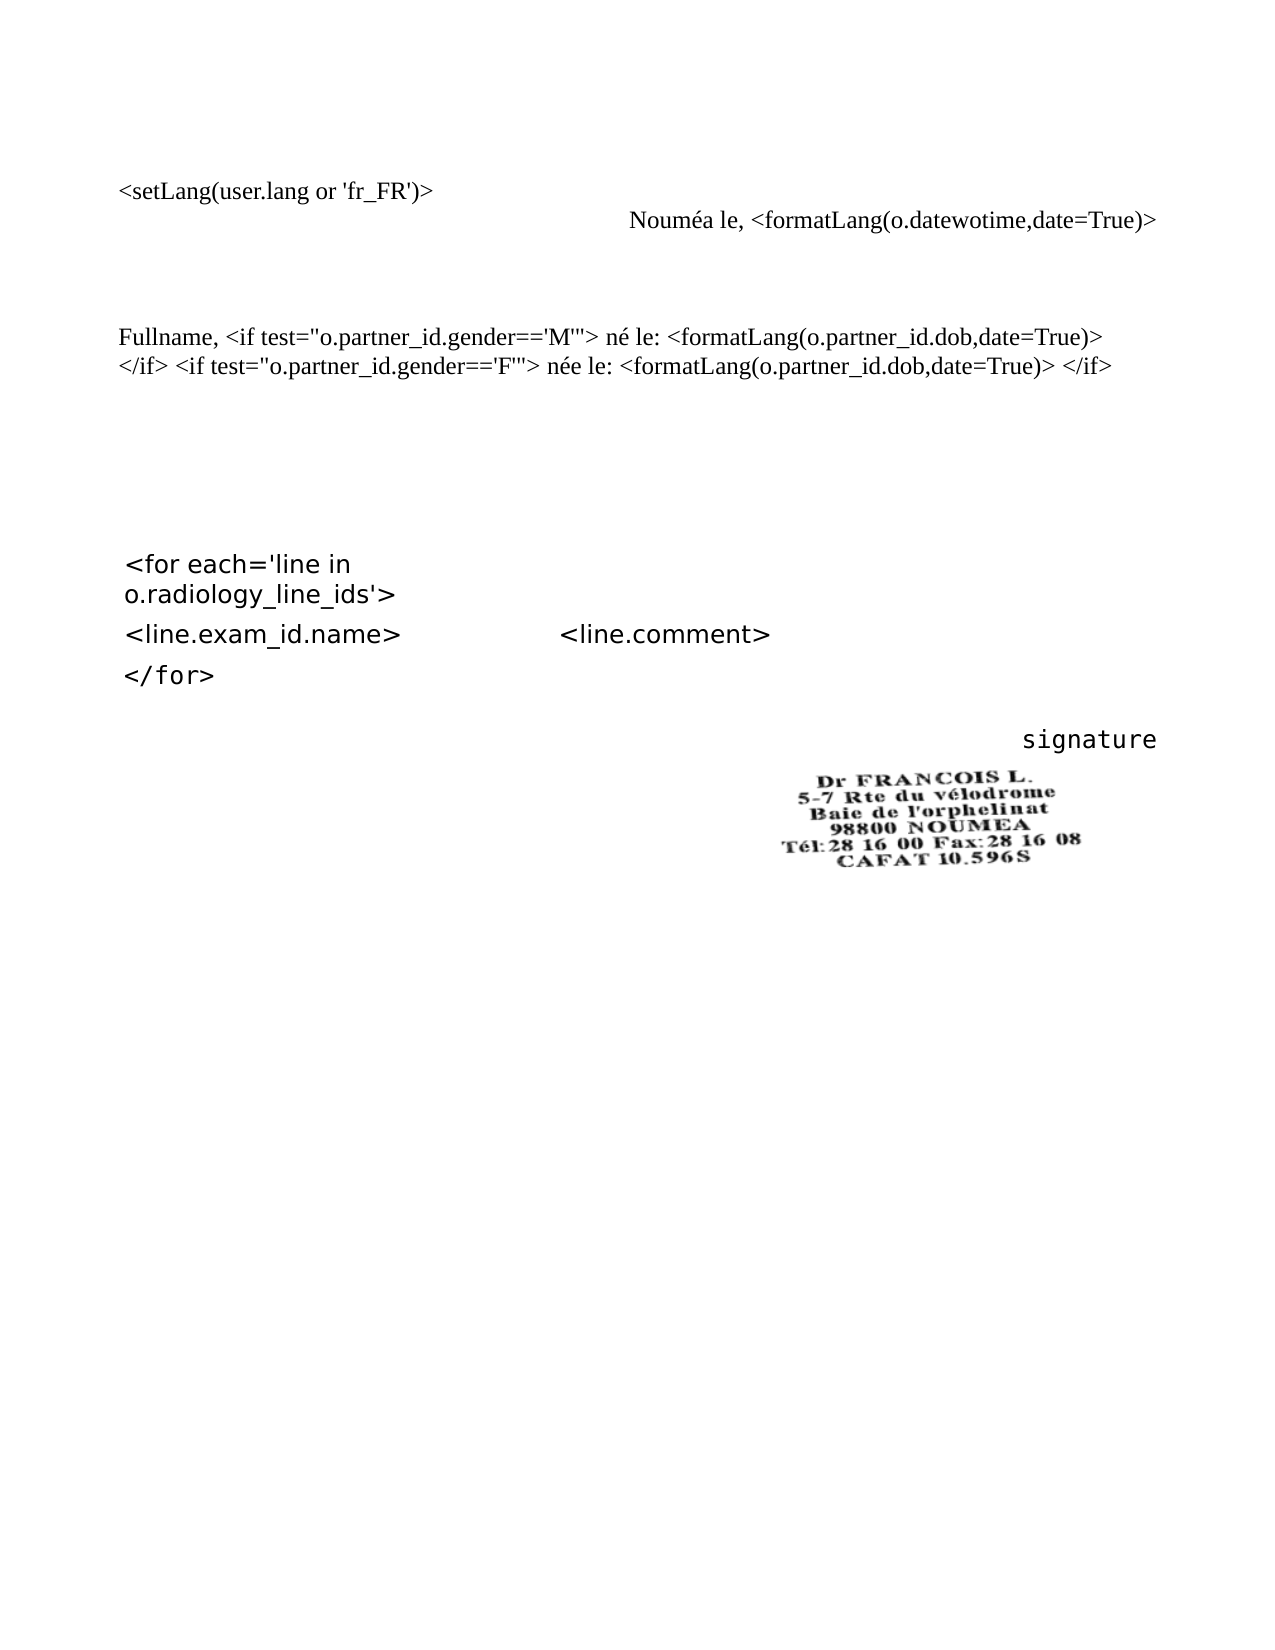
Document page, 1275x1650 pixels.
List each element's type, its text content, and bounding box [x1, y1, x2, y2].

text Fullname, <if test="o.partner_id.gender=='M'"> né le: <formatLang(o.partner_id.dob,date=True)> </if> <if test="o.partner_id.gender=='F'"> née le: <formatLang(o.partner_id.dob,date=True)> </if> [118, 322, 1157, 380]
table_cell <line.exam_id.name> [118, 615, 552, 655]
table_cell [1085, 655, 1157, 696]
table_header <for each='line in o.radiology_line_ids'> [118, 545, 552, 615]
table_cell <line.comment> [553, 615, 1157, 655]
text signature [118, 725, 1157, 754]
table_cell </for> [118, 655, 552, 696]
table_cell [553, 655, 868, 696]
table_header [553, 545, 1085, 615]
text <setLang(user.lang or 'fr_FR')> [118, 176, 1157, 205]
text Nouméa le, <formatLang(o.datewotime,date=True)> [118, 205, 1157, 234]
table_header [1085, 545, 1157, 615]
picture [763, 768, 1099, 876]
table_cell [868, 655, 1085, 696]
